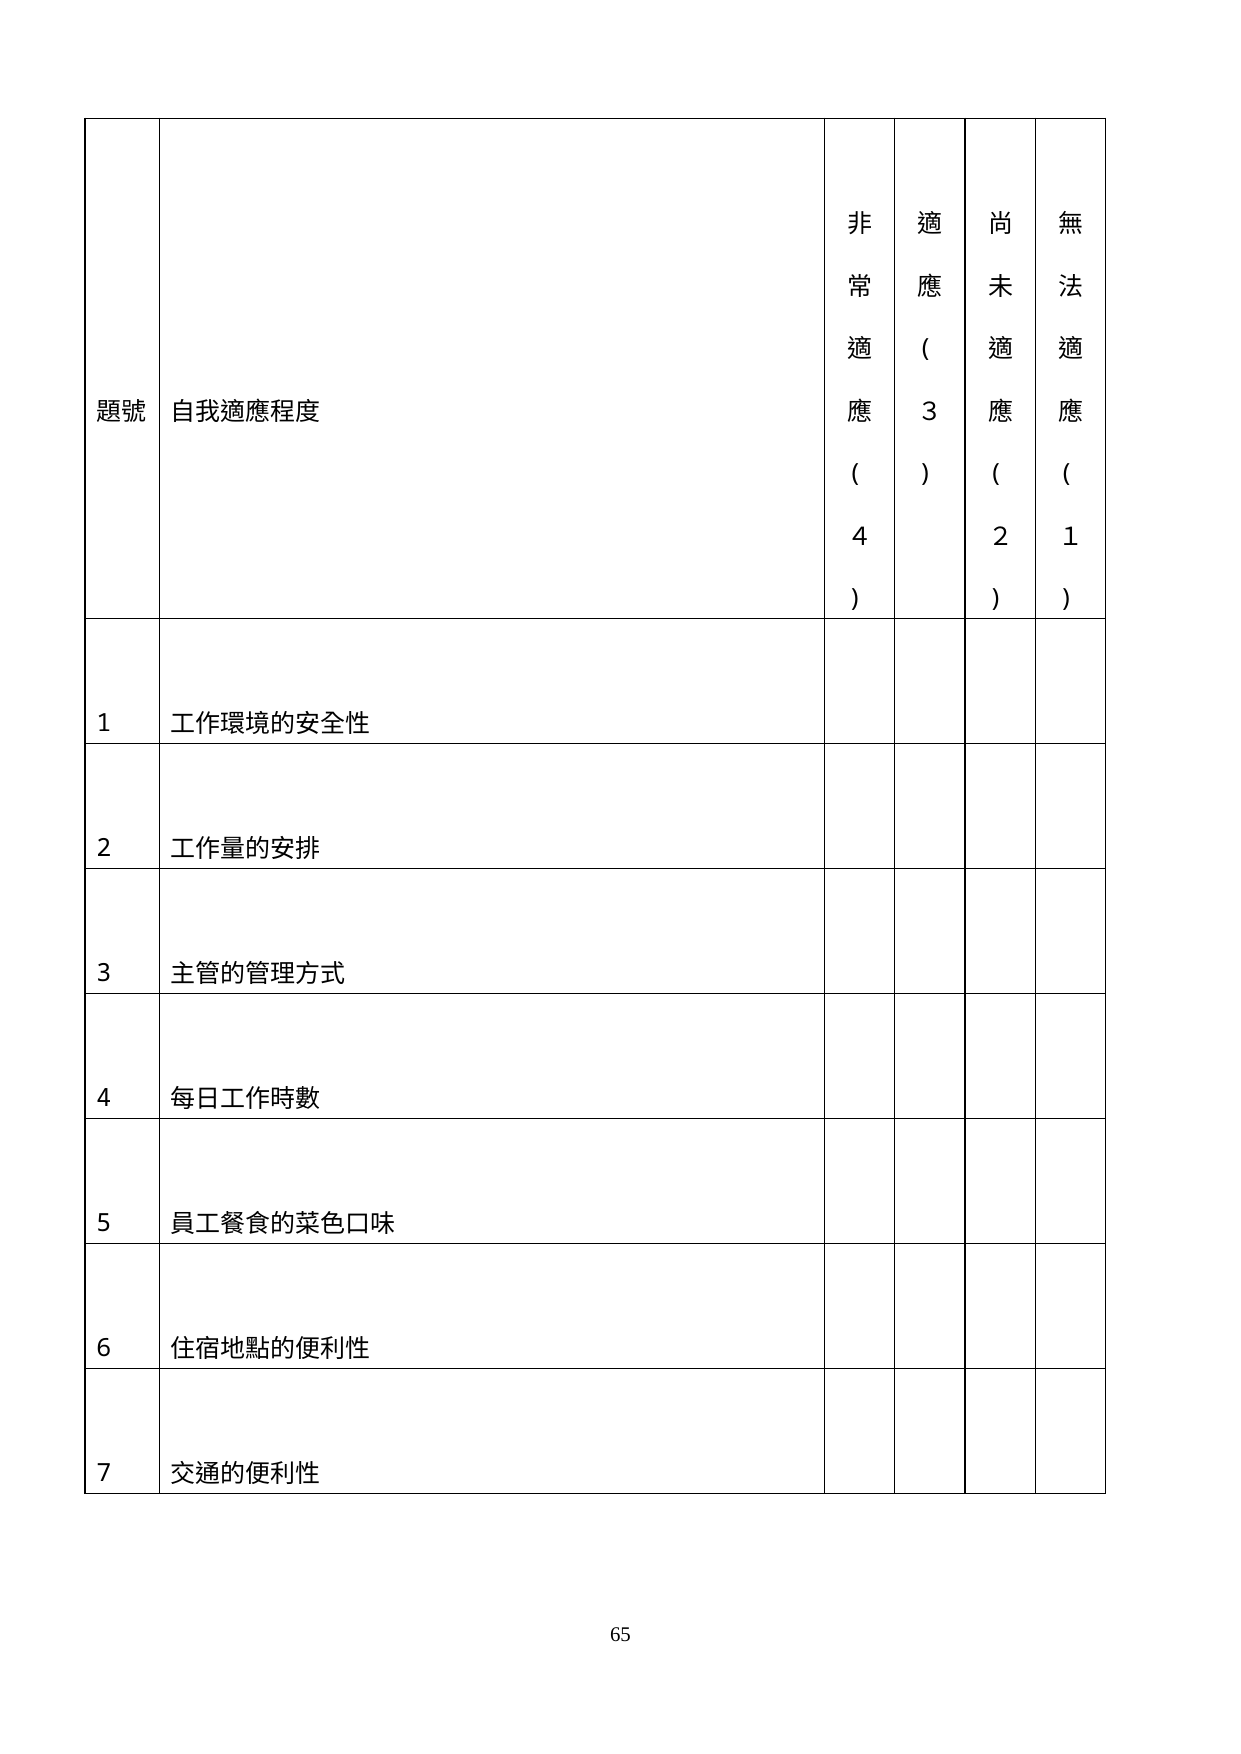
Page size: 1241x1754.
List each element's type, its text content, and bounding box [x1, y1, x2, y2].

table_header 尚未適應(２) [966, 119, 1035, 617]
table_cell [825, 744, 894, 867]
table_cell [895, 1244, 964, 1367]
table_cell 3 [86, 869, 159, 992]
table_cell [895, 1369, 964, 1492]
table_cell [966, 1369, 1035, 1492]
table_cell [966, 744, 1035, 867]
table_cell [895, 619, 964, 742]
table_cell [825, 1244, 894, 1367]
table_header 適應(３) [895, 119, 964, 617]
table_cell [1036, 1369, 1105, 1492]
table_cell 住宿地點的便利性 [160, 1244, 824, 1367]
table_header 題號 [86, 119, 159, 617]
table_cell 員工餐食的菜色口味 [160, 1119, 824, 1242]
table_cell [895, 1119, 964, 1242]
table_cell [825, 994, 894, 1117]
table_header 無法適應(１) [1036, 119, 1105, 617]
table_cell 4 [86, 994, 159, 1117]
table_cell [1036, 869, 1105, 992]
table_cell 2 [86, 744, 159, 867]
table_cell 每日工作時數 [160, 994, 824, 1117]
table_cell [1036, 1244, 1105, 1367]
table_cell [1036, 994, 1105, 1117]
table_cell 工作量的安排 [160, 744, 824, 867]
table_cell [966, 619, 1035, 742]
table_cell 交通的便利性 [160, 1369, 824, 1492]
table_cell [966, 1119, 1035, 1242]
table_cell 5 [86, 1119, 159, 1242]
table_cell [895, 869, 964, 992]
table_cell [825, 619, 894, 742]
table_cell [966, 869, 1035, 992]
table_cell 主管的管理方式 [160, 869, 824, 992]
table_cell 工作環境的安全性 [160, 619, 824, 742]
table_header 非常適應(４) [825, 119, 894, 617]
table_cell [895, 994, 964, 1117]
table_cell [1036, 1119, 1105, 1242]
table_cell [1036, 744, 1105, 867]
table_cell 7 [86, 1369, 159, 1492]
table_cell 1 [86, 619, 159, 742]
table_cell 6 [86, 1244, 159, 1367]
table_cell [1036, 619, 1105, 742]
table_cell [895, 744, 964, 867]
table_cell [825, 1369, 894, 1492]
table_header 自我適應程度 [160, 119, 824, 617]
table_cell [825, 1119, 894, 1242]
table_cell [966, 994, 1035, 1117]
table_cell [825, 869, 894, 992]
table_cell [966, 1244, 1035, 1367]
